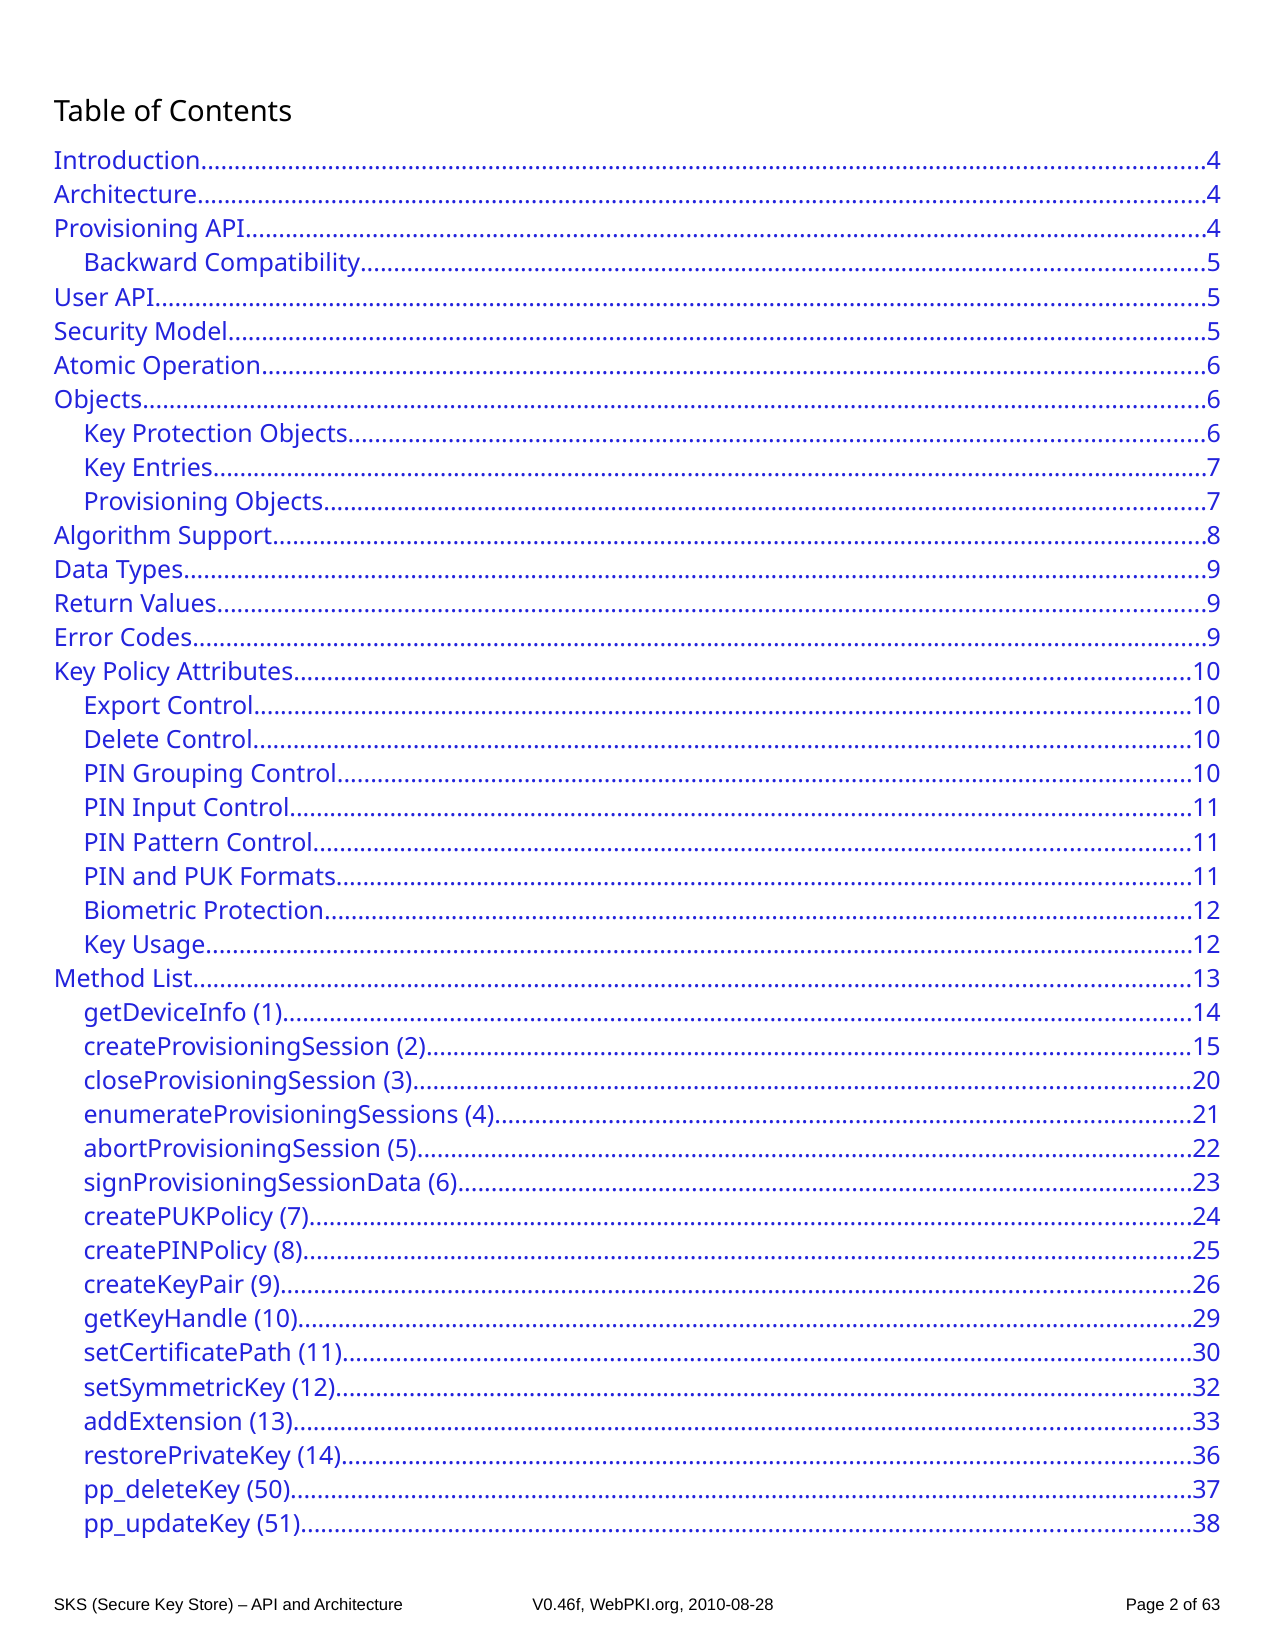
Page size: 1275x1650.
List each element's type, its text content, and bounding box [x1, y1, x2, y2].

text PIN Input Control 11 [83, 790, 1221, 824]
text createPINPolicy (8) 25 [83, 1233, 1221, 1267]
text createPUKPolicy (7) 24 [83, 1199, 1221, 1233]
text setSymmetricKey (12) 32 [83, 1369, 1221, 1403]
text Key Protection Objects 6 [83, 415, 1221, 449]
text Introduction 4 [54, 143, 1221, 177]
text signProvisioningSessionData (6) 23 [83, 1165, 1221, 1199]
text pp_updateKey (51) 38 [83, 1505, 1221, 1539]
text Key Entries 7 [83, 449, 1221, 483]
text getKeyHandle (10) 29 [83, 1301, 1221, 1335]
text abortProvisioningSession (5) 22 [83, 1131, 1221, 1165]
text PIN Pattern Control 11 [83, 824, 1221, 858]
text PIN and PUK Formats 11 [83, 858, 1221, 892]
text closeProvisioningSession (3) 20 [83, 1063, 1221, 1097]
text Security Model 5 [54, 313, 1221, 347]
text restorePrivateKey (14) 36 [83, 1437, 1221, 1471]
text addExtension (13) 33 [83, 1403, 1221, 1437]
text Delete Control 10 [83, 722, 1221, 756]
text Atomic Operation 6 [54, 347, 1221, 381]
text pp_deleteKey (50) 37 [83, 1471, 1221, 1505]
text Export Control 10 [83, 688, 1221, 722]
text Provisioning Objects 7 [83, 483, 1221, 518]
text Return Values 9 [54, 586, 1221, 620]
text Key Policy Attributes 10 [54, 654, 1221, 688]
text createKeyPair (9) 26 [83, 1267, 1221, 1301]
text User API 5 [54, 279, 1221, 313]
text Key Usage 12 [83, 926, 1221, 960]
text getDeviceInfo (1) 14 [83, 994, 1221, 1028]
subtitle Table of Contents [54, 91, 1221, 130]
text PIN Grouping Control 10 [83, 756, 1221, 790]
text createProvisioningSession (2) 15 [83, 1028, 1221, 1063]
text Backward Compatibility 5 [83, 245, 1221, 279]
text enumerateProvisioningSessions (4) 21 [83, 1097, 1221, 1131]
text Error Codes 9 [54, 620, 1221, 654]
text setCertificatePath (11) 30 [83, 1335, 1221, 1369]
text Provisioning API 4 [54, 211, 1221, 245]
text Architecture 4 [54, 177, 1221, 211]
text Method List 13 [54, 960, 1221, 994]
text Data Types 9 [54, 552, 1221, 586]
text Biometric Protection 12 [83, 892, 1221, 926]
text Objects 6 [54, 381, 1221, 415]
text Algorithm Support 8 [54, 518, 1221, 552]
